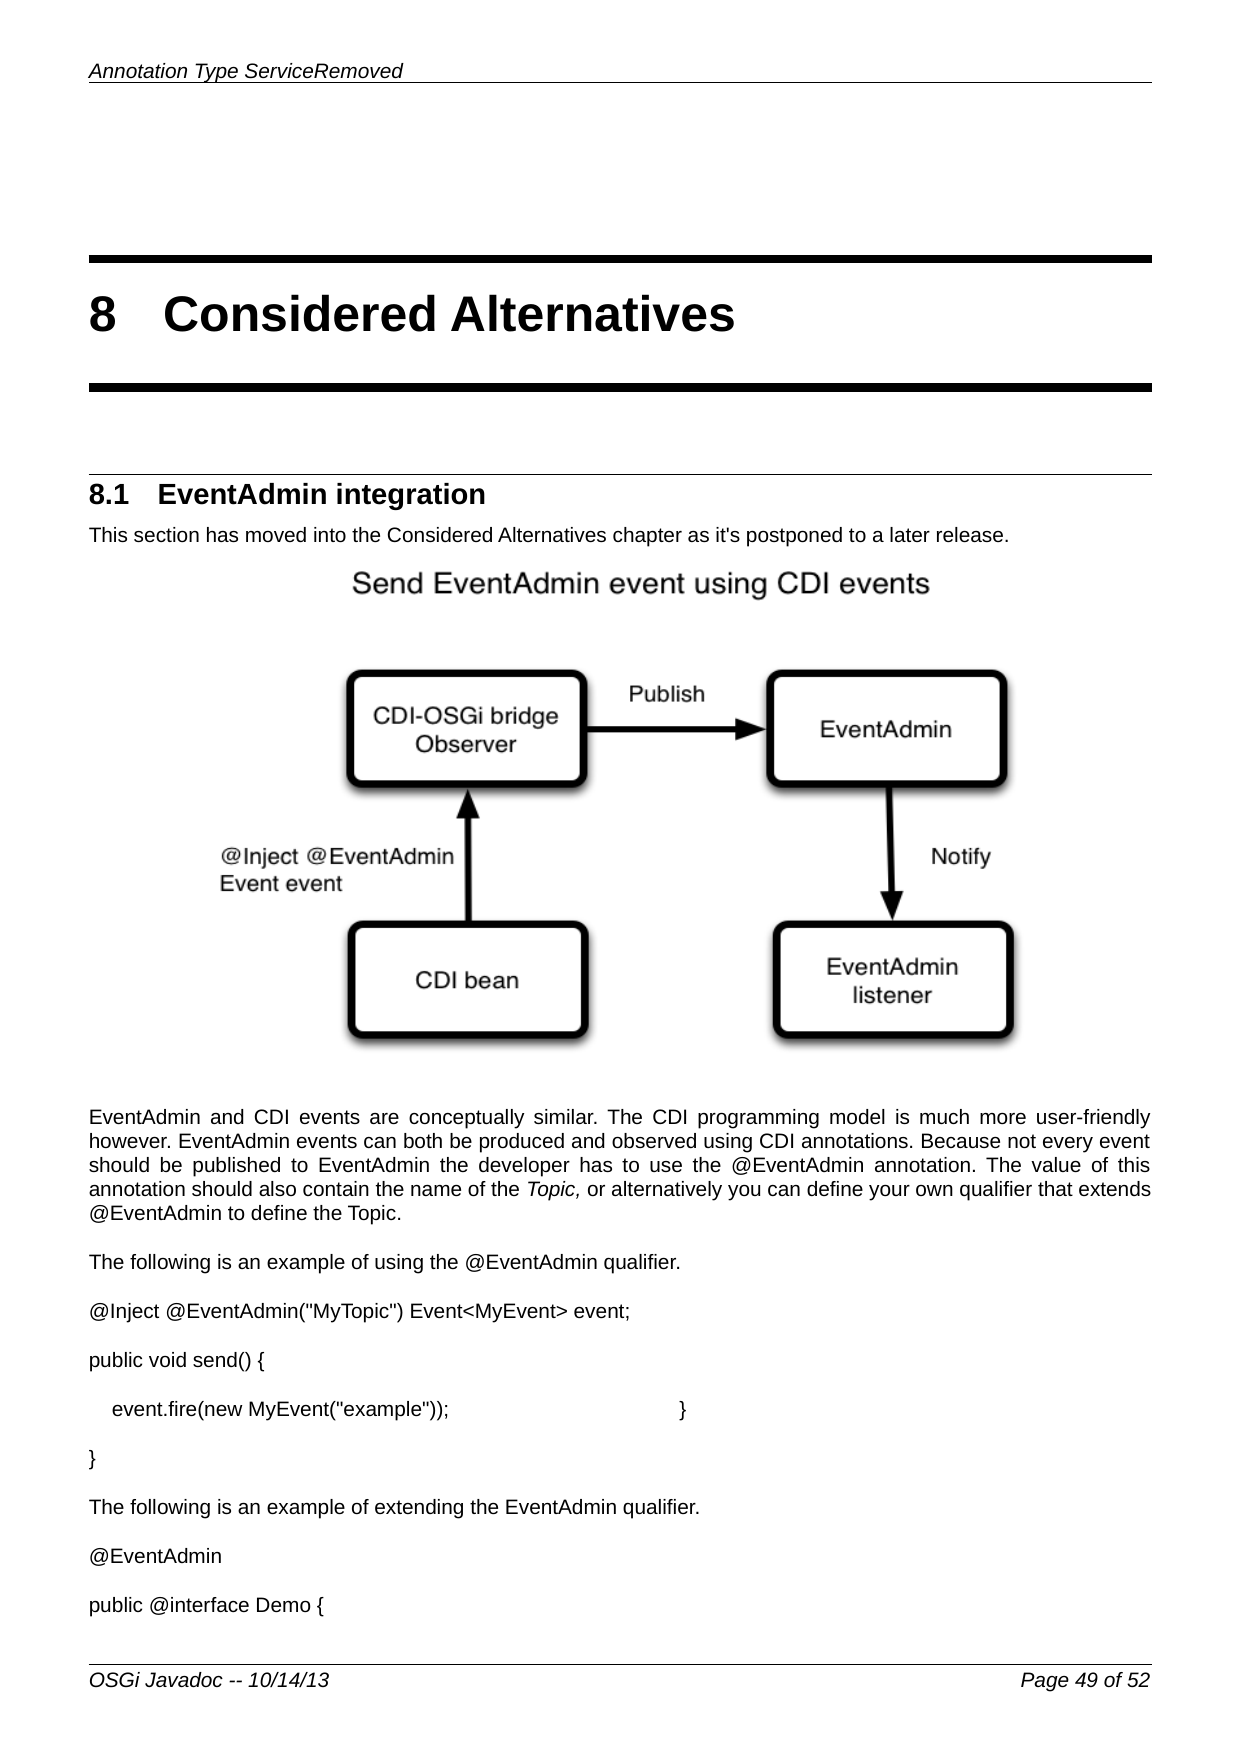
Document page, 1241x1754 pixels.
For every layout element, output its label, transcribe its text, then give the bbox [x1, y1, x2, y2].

text public void send() { [88, 1348, 1152, 1372]
text @Inject @EventAdmin("MyTopic") Event<MyEvent> event; [88, 1299, 1152, 1323]
text The following is an example of extending the EventAdmin qualifier. [88, 1494, 1152, 1518]
subtitle Considered Alternatives [88, 256, 1152, 392]
text The following is an example of using the @EventAdmin qualifier. [88, 1250, 1152, 1274]
text This section has moved into the Considered Alternatives chapter as it's postponed to a later release. [88, 523, 1152, 547]
text public @interface Demo { [88, 1592, 1152, 1616]
text EventAdmin and CDI events are conceptually similar. The CDI programming model is much more user-friendly however. EventAdmin events can both be produced and observed using CDI annotations. Because not every event should be published to EventAdmin the developer has to use the @EventAdmin annotation. The value of this annotation should also contain the name of the Topic, or alternatively you can define your own qualifier that extends @EventAdmin to define the Topic. [88, 1105, 1152, 1225]
text event.fire(new MyEvent("example")); } [88, 1397, 1152, 1421]
subtitle EventAdmin integration [88, 475, 1152, 511]
text @EventAdmin [88, 1543, 1152, 1567]
text } [88, 1446, 1152, 1469]
picture [213, 559, 1027, 1056]
